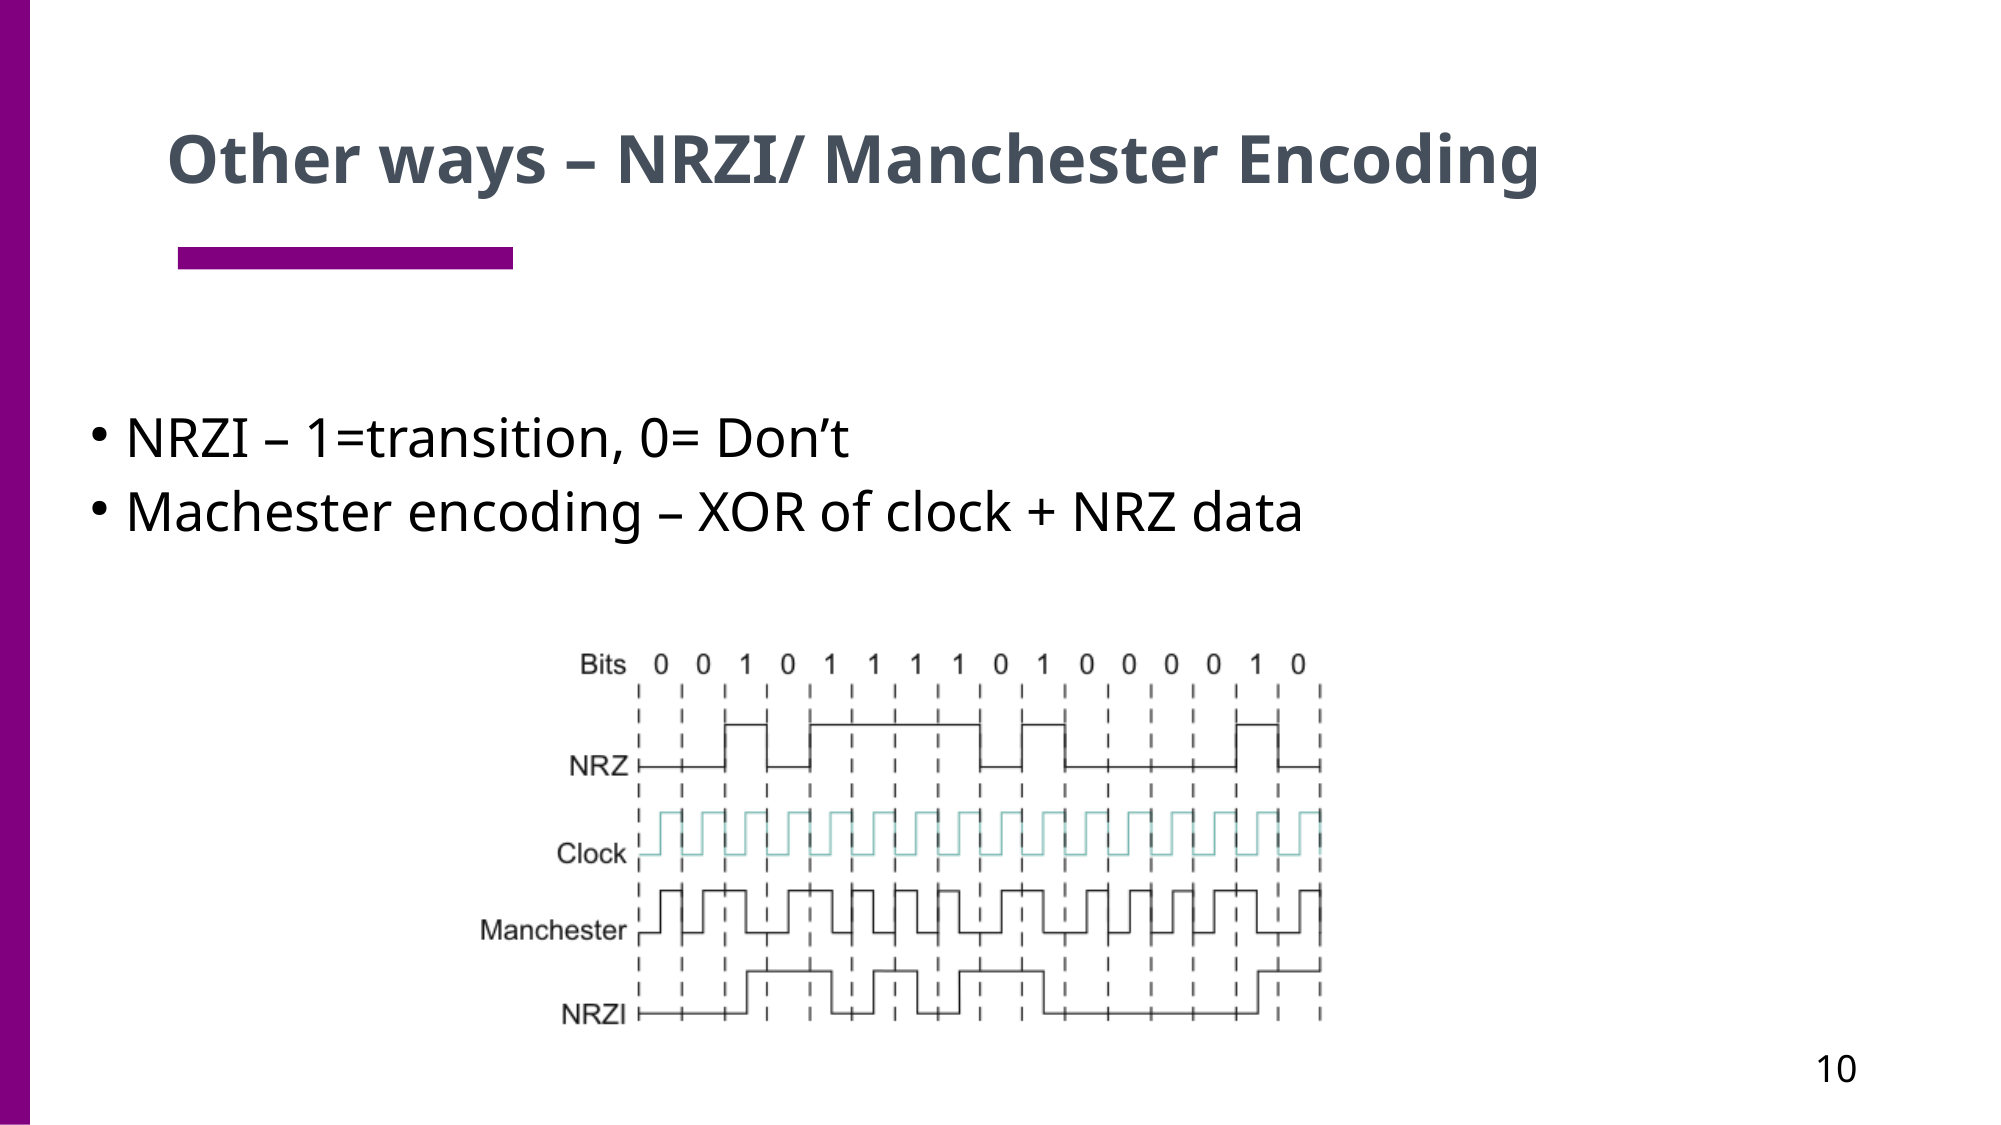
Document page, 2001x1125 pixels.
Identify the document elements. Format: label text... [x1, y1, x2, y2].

picture [433, 582, 1366, 1066]
text_box Other ways – NRZI/ Manchester Encoding [151, 0, 1849, 212]
text_box NRZI – 1=transition, 0= Don’t Machester encoding – XOR of clock + NRZ data [75, 391, 1935, 737]
